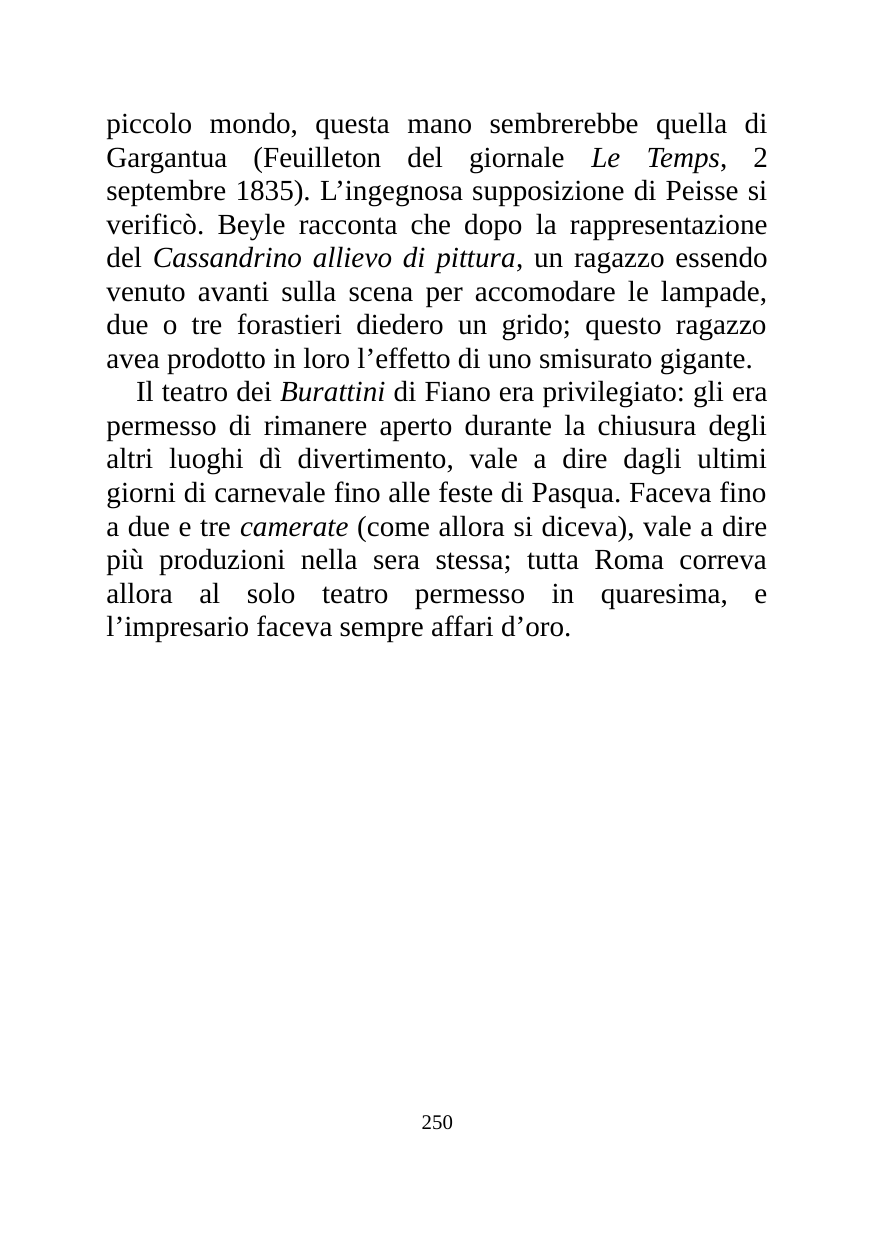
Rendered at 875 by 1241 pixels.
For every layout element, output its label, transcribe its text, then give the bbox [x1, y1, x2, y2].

text Il teatro dei Burattini di Fiano era privilegiato: gli era permesso di rimanere aperto durante la chiusura degli altri luoghi dì divertimento, vale a dire dagli ultimi giorni di carnevale fino alle feste di Pasqua. Faceva fino a due e tre camerate (come allora si diceva), vale a dire più produzioni nella sera stessa; tutta Roma correva allora al solo teatro permesso in quaresima, e l’impresario faceva sempre affari d’oro. [106, 374, 768, 643]
text piccolo mondo, questa mano sembrerebbe quella di Gargantua (Feuilleton del giornale Le Temps, 2 septembre 1835). L’ingegnosa supposizione di Peisse si verificò. Beyle racconta che dopo la rappresentazione del Cassandrino allievo di pittura, un ragazzo essendo venuto avanti sulla scena per accomodare le lampade, due o tre forastieri diedero un grido; questo ragazzo avea prodotto in loro l’effetto di uno smisurato gigante. [106, 106, 768, 374]
